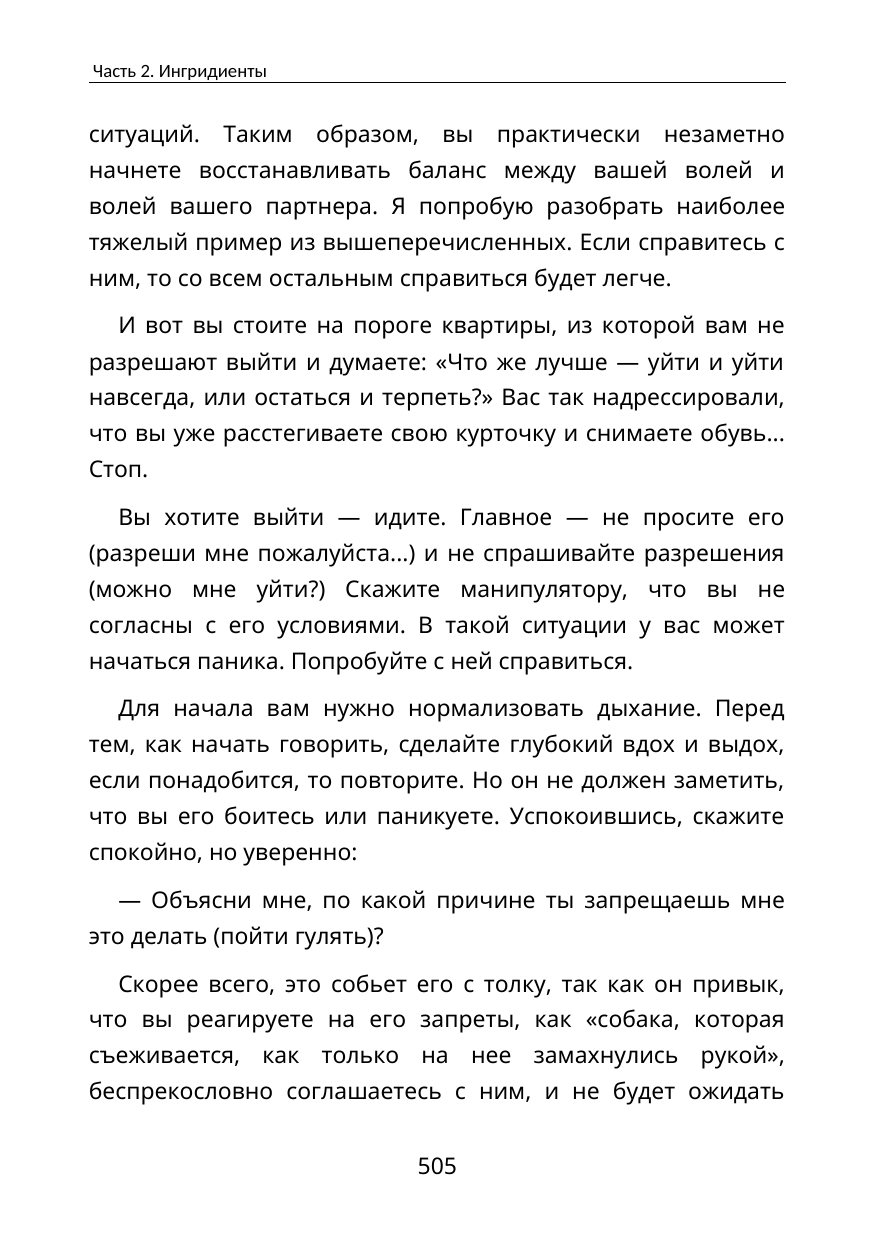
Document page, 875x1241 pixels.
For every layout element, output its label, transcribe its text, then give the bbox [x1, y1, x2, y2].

text И вот вы стоите на пороге квартиры, из которой вам не разрешают выйти и думаете: «Что же лучше — уйти и уйти навсегда, или остаться и терпеть?» Вас так надрессировали, что вы уже расстегиваете свою курточку и снимаете обувь... Стоп. [88, 309, 786, 484]
text Для начала вам нужно нормализовать дыхание. Перед тем, как начать говорить, сделайте глубокий вдох и выдох, если понадобится, то повторите. Но он не должен заметить, что вы его боитесь или паникуете. Успокоившись, скажите спокойно, но уверенно: [88, 692, 786, 867]
text Скорее всего, это собьет его с толку, так как он привык, что вы реагируете на его запреты, как «собака, которая съеживается, как только на нее замахнулись рукой», беспрекословно соглашаетесь с ним, и не будет ожидать [88, 967, 786, 1107]
text Вы хотите выйти — идите. Главное — не просите его (разреши мне пожалуйста...) и не спрашивайте разрешения (можно мне уйти?) Скажите манипулятору, что вы не согласны с его условиями. В такой ситуации у вас может начаться паника. Попробуйте с ней справиться. [88, 501, 786, 676]
text — Объясни мне, по какой причине ты запрещаешь мне это делать (пойти гулять)? [88, 884, 786, 951]
text ситуаций. Таким образом, вы практически незаметно начнете восстанавливать баланс между вашей волей и волей вашего партнера. Я попробую разобрать наиболее тяжелый пример из вышеперечисленных. Если справитесь с ним, то со всем остальным справиться будет легче. [88, 118, 786, 293]
